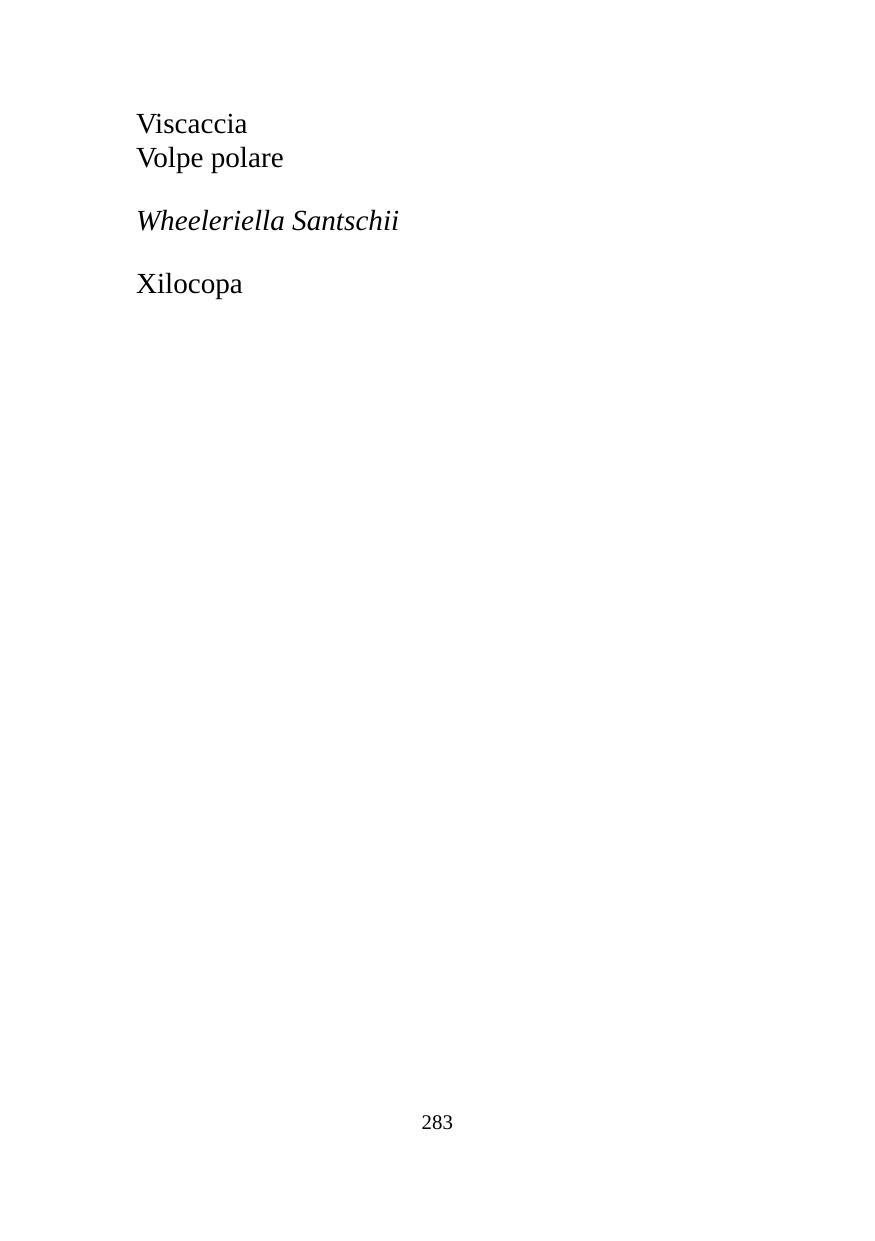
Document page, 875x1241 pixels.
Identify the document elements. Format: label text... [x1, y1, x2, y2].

text Xilocopa [106, 266, 768, 299]
text Wheeleriella Santschii [106, 203, 768, 236]
text Viscaccia [106, 106, 768, 140]
text Volpe polare [106, 140, 768, 173]
